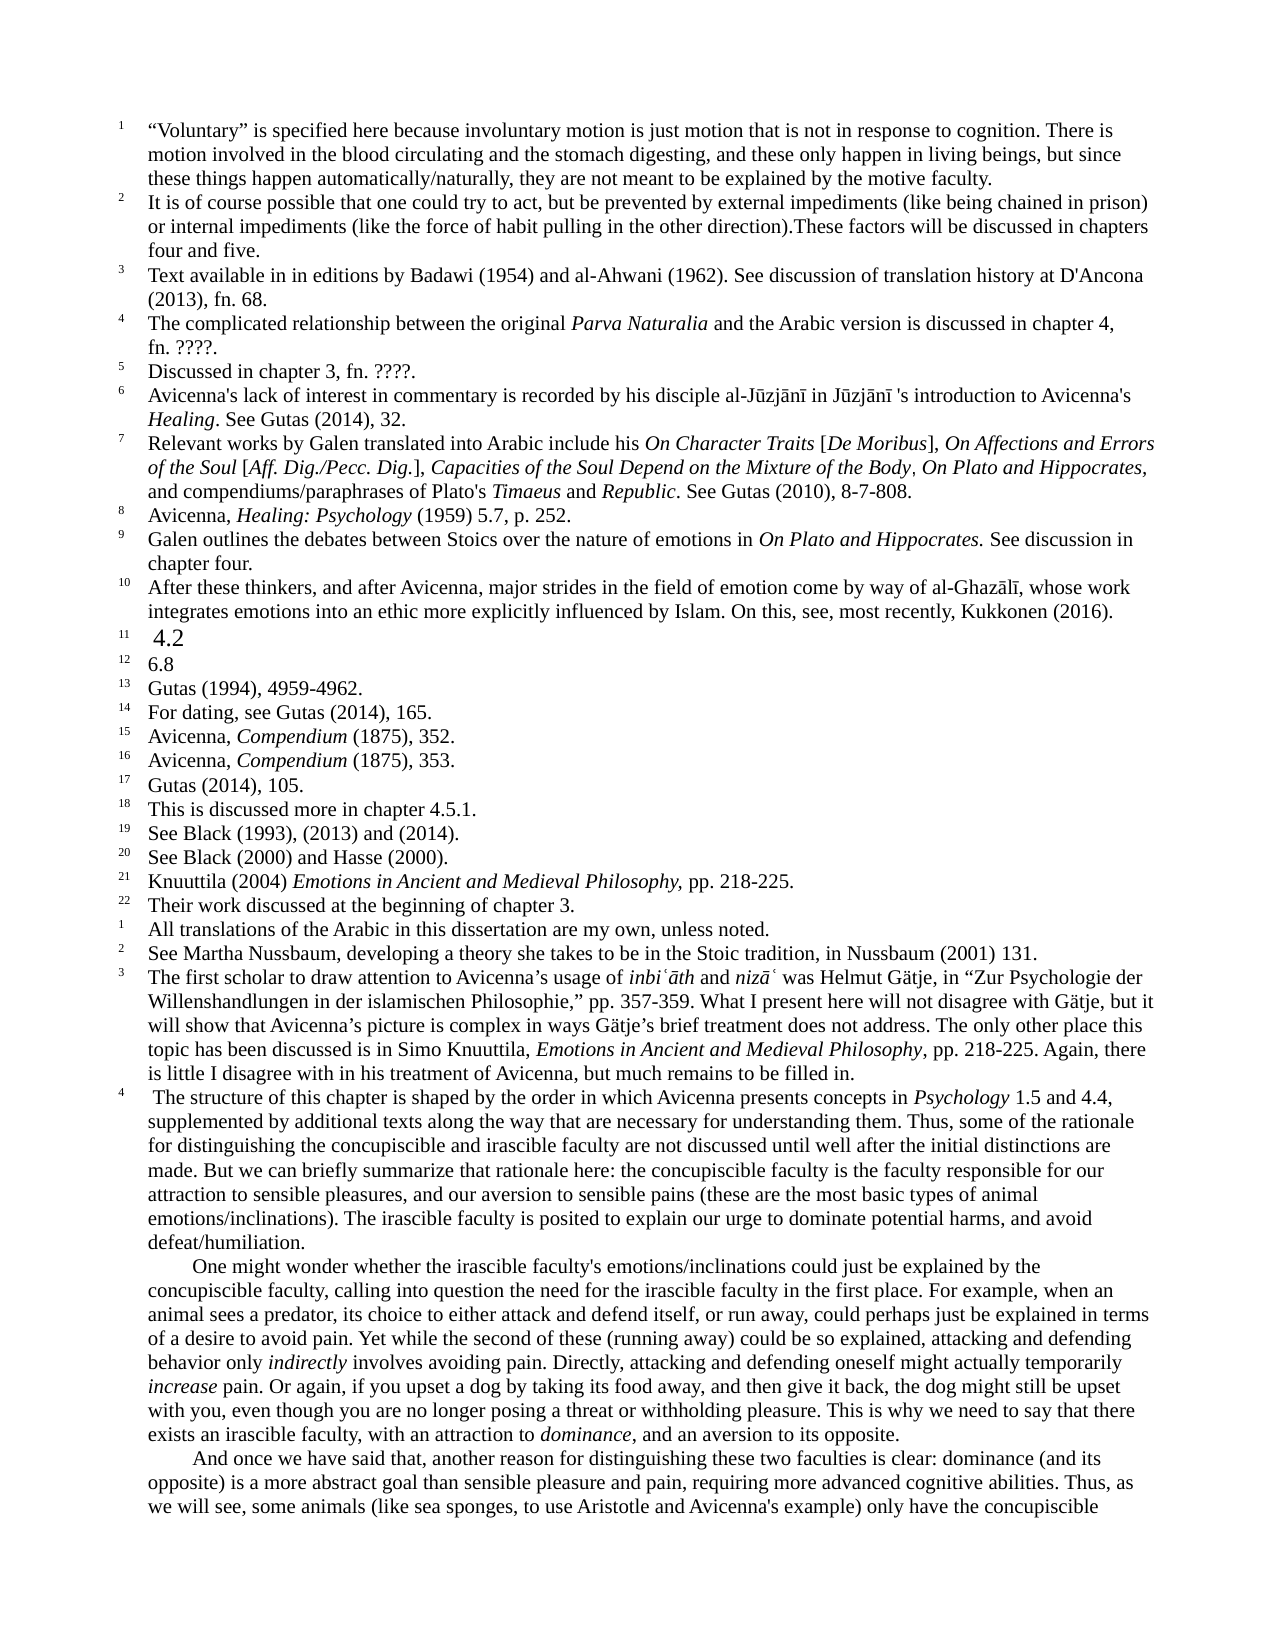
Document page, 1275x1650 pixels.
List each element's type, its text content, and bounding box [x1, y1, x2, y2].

text Avicenna, Compendium (1875), 353. [118, 748, 1157, 772]
text Knuuttila (2004) Emotions in Ancient and Medieval Philosophy, pp. 218-225. [118, 869, 1157, 893]
text It is of course possible that one could try to act, but be prevented by external impediments (like being chained in prison) or internal impediments (like the force of habit pulling in the other direction).These factors will be discussed in chapters four and five. [118, 190, 1157, 262]
text Avicenna's lack of interest in commentary is recorded by his disciple al-Jūzjānī in Jūzjānī 's introduction to Avicenna's Healing. See Gutas (2014), 32. [118, 383, 1157, 431]
text See Martha Nussbaum, developing a theory she takes to be in the Stoic tradition, in Nussbaum (2001) 131. [118, 941, 1157, 965]
text The first scholar to draw attention to Avicenna’s usage of inbiʿāth and nizāʿ was Helmut Gätje, in “Zur Psychologie der Willenshandlungen in der islamischen Philosophie,” pp. 357-359. What I present here will not disagree with Gätje, but it will show that Avicenna’s picture is complex in ways Gätje’s brief treatment does not address. The only other place this topic has been discussed is in Simo Knuuttila, Emotions in Ancient and Medieval Philosophy, pp. 218-225. Again, there is little I disagree with in his treatment of Avicenna, but much remains to be filled in. [118, 965, 1157, 1085]
text The structure of this chapter is shaped by the order in which Avicenna presents concepts in Psychology 1.5 and 4.4, supplemented by additional texts along the way that are necessary for understanding them. Thus, some of the rationale for distinguishing the concupiscible and irascible faculty are not discussed until well after the initial distinctions are made. But we can briefly summarize that rationale here: the concupiscible faculty is the faculty responsible for our attraction to sensible pleasures, and our aversion to sensible pains (these are the most basic types of animal emotions/inclinations). The irascible faculty is posited to explain our urge to dominate potential harms, and avoid defeat/humiliation. [118, 1085, 1157, 1254]
text “Voluntary” is specified here because involuntary motion is just motion that is not in response to cognition. There is motion involved in the blood circulating and the stomach digesting, and these only happen in living beings, but since these things happen automatically/naturally, they are not meant to be explained by the motive faculty. [118, 118, 1157, 190]
text Discussed in chapter 3, fn. ????. [118, 359, 1157, 383]
list After these thinkers, and after Avicenna, major strides in the field of emotion come by way of al-Ghazālī, whose work integrates emotions into an ethic more explicitly influenced by Islam. On this, see, most recently, Kukkonen (2016). [118, 575, 1157, 623]
text Avicenna, Compendium (1875), 352. [118, 724, 1157, 748]
text Gutas (1994), 4959-4962. [118, 676, 1157, 700]
text 6.8 [118, 652, 1157, 676]
text For dating, see Gutas (2014), 165. [118, 700, 1157, 724]
text Gutas (2014), 105. [118, 772, 1157, 797]
text Avicenna, Healing: Psychology (1959) 5.7, p. 252. [118, 503, 1157, 527]
text One might wonder whether the irascible faculty's emotions/inclinations could just be explained by the concupiscible faculty, calling into question the need for the irascible faculty in the first place. For example, when an animal sees a predator, its choice to either attack and defend itself, or run away, could perhaps just be explained in terms of a desire to avoid pain. Yet while the second of these (running away) could be so explained, attacking and defending behavior only indirectly involves avoiding pain. Directly, attacking and defending oneself might actually temporarily increase pain. Or again, if you upset a dog by taking its food away, and then give it back, the dog might still be upset with you, even though you are no longer posing a threat or withholding pleasure. This is why we need to say that there exists an irascible faculty, with an attraction to dominance, and an aversion to its opposite. [118, 1254, 1157, 1446]
text Galen outlines the debates between Stoics over the nature of emotions in On Plato and Hippocrates. See discussion in chapter four. [118, 527, 1157, 575]
text All translations of the Arabic in this dissertation are my own, unless noted. [118, 917, 1157, 941]
text Their work discussed at the beginning of chapter 3. [118, 893, 1157, 917]
text 4.2 [118, 623, 1157, 652]
text Text available in in editions by Badawi (1954) and al-Ahwani (1962). See discussion of translation history at D'Ancona (2013), fn. 68. [118, 262, 1157, 311]
text Relevant works by Galen translated into Arabic include his On Character Traits [De Moribus], On Affections and Errors of the Soul [Aff. Dig./Pecc. Dig.], Capacities of the Soul Depend on the Mixture of the Body, On Plato and Hippocrates, and compendiums/paraphrases of Plato's Timaeus and Republic. See Gutas (2010), 8-7-808. [118, 431, 1157, 503]
text And once we have said that, another reason for distinguishing these two faculties is clear: dominance (and its opposite) is a more abstract goal than sensible pleasure and pain, requiring more advanced cognitive abilities. Thus, as we will see, some animals (like sea sponges, to use Aristotle and Avicenna's example) only have the concupiscible [118, 1446, 1157, 1518]
text The complicated relationship between the original Parva Naturalia and the Arabic version is discussed in chapter 4, fn. ????. [118, 311, 1157, 359]
list This is discussed more in chapter 4.5.1. [118, 797, 1157, 821]
text See Black (1993), (2013) and (2014). [118, 821, 1157, 845]
text See Black (2000) and Hasse (2000). [118, 845, 1157, 869]
